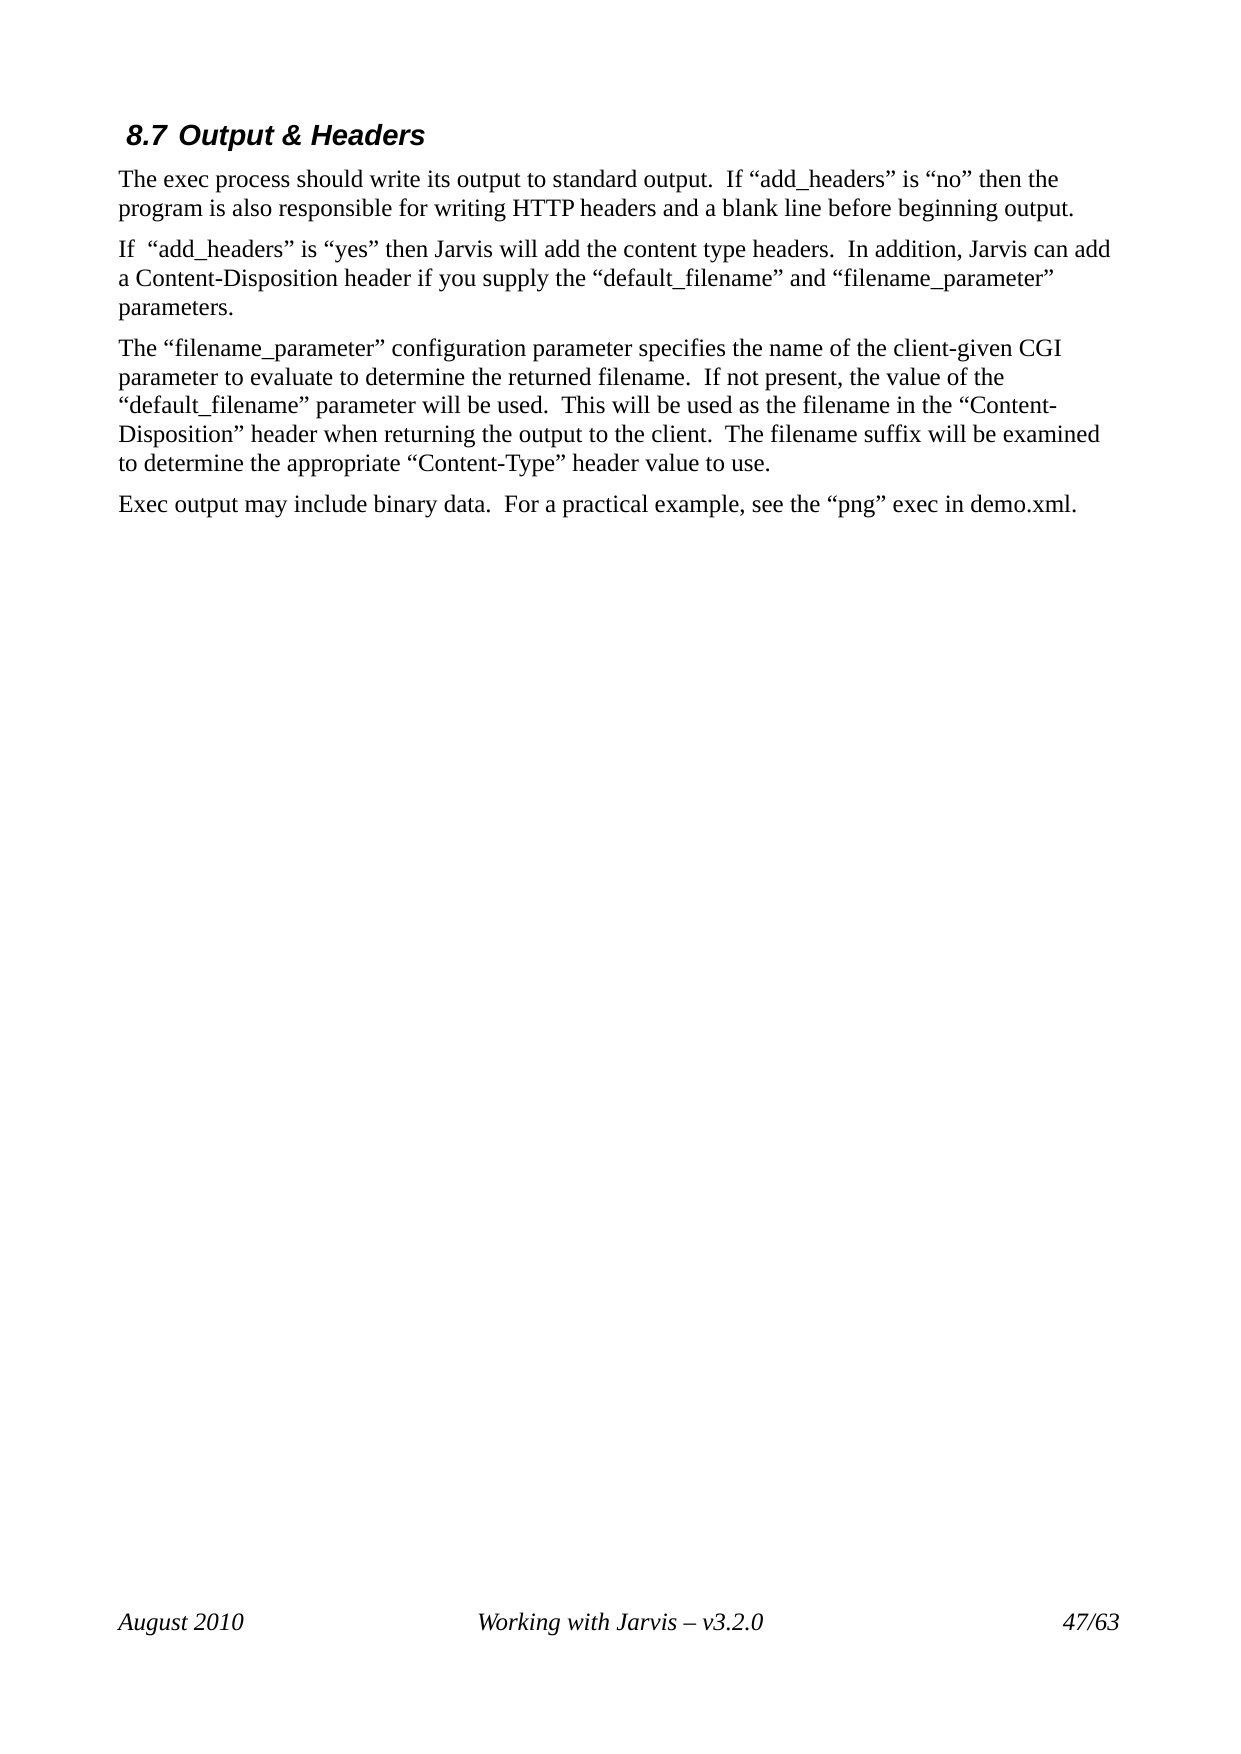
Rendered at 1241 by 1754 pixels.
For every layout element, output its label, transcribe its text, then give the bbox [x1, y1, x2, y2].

text The exec process should write its output to standard output. If “add_headers” is “no” then the program is also responsible for writing HTTP headers and a blank line before beginning output. [118, 164, 1122, 222]
text The “filename_parameter” configuration parameter specifies the name of the client-given CGI parameter to evaluate to determine the returned filename. If not present, the value of the “default_filename” parameter will be used. This will be used as the filename in the “Content-Disposition” header when returning the output to the client. The filename suffix will be examined to determine the appropriate “Content-Type” header value to use. [118, 333, 1122, 477]
text Exec output may include binary data. For a practical example, see the “png” exec in demo.xml. [118, 489, 1122, 518]
subtitle Output & Headers [118, 118, 1122, 152]
text If “add_headers” is “yes” then Jarvis will add the content type headers. In addition, Jarvis can add a Content-Disposition header if you supply the “default_filename” and “filename_parameter” parameters. [118, 234, 1122, 320]
